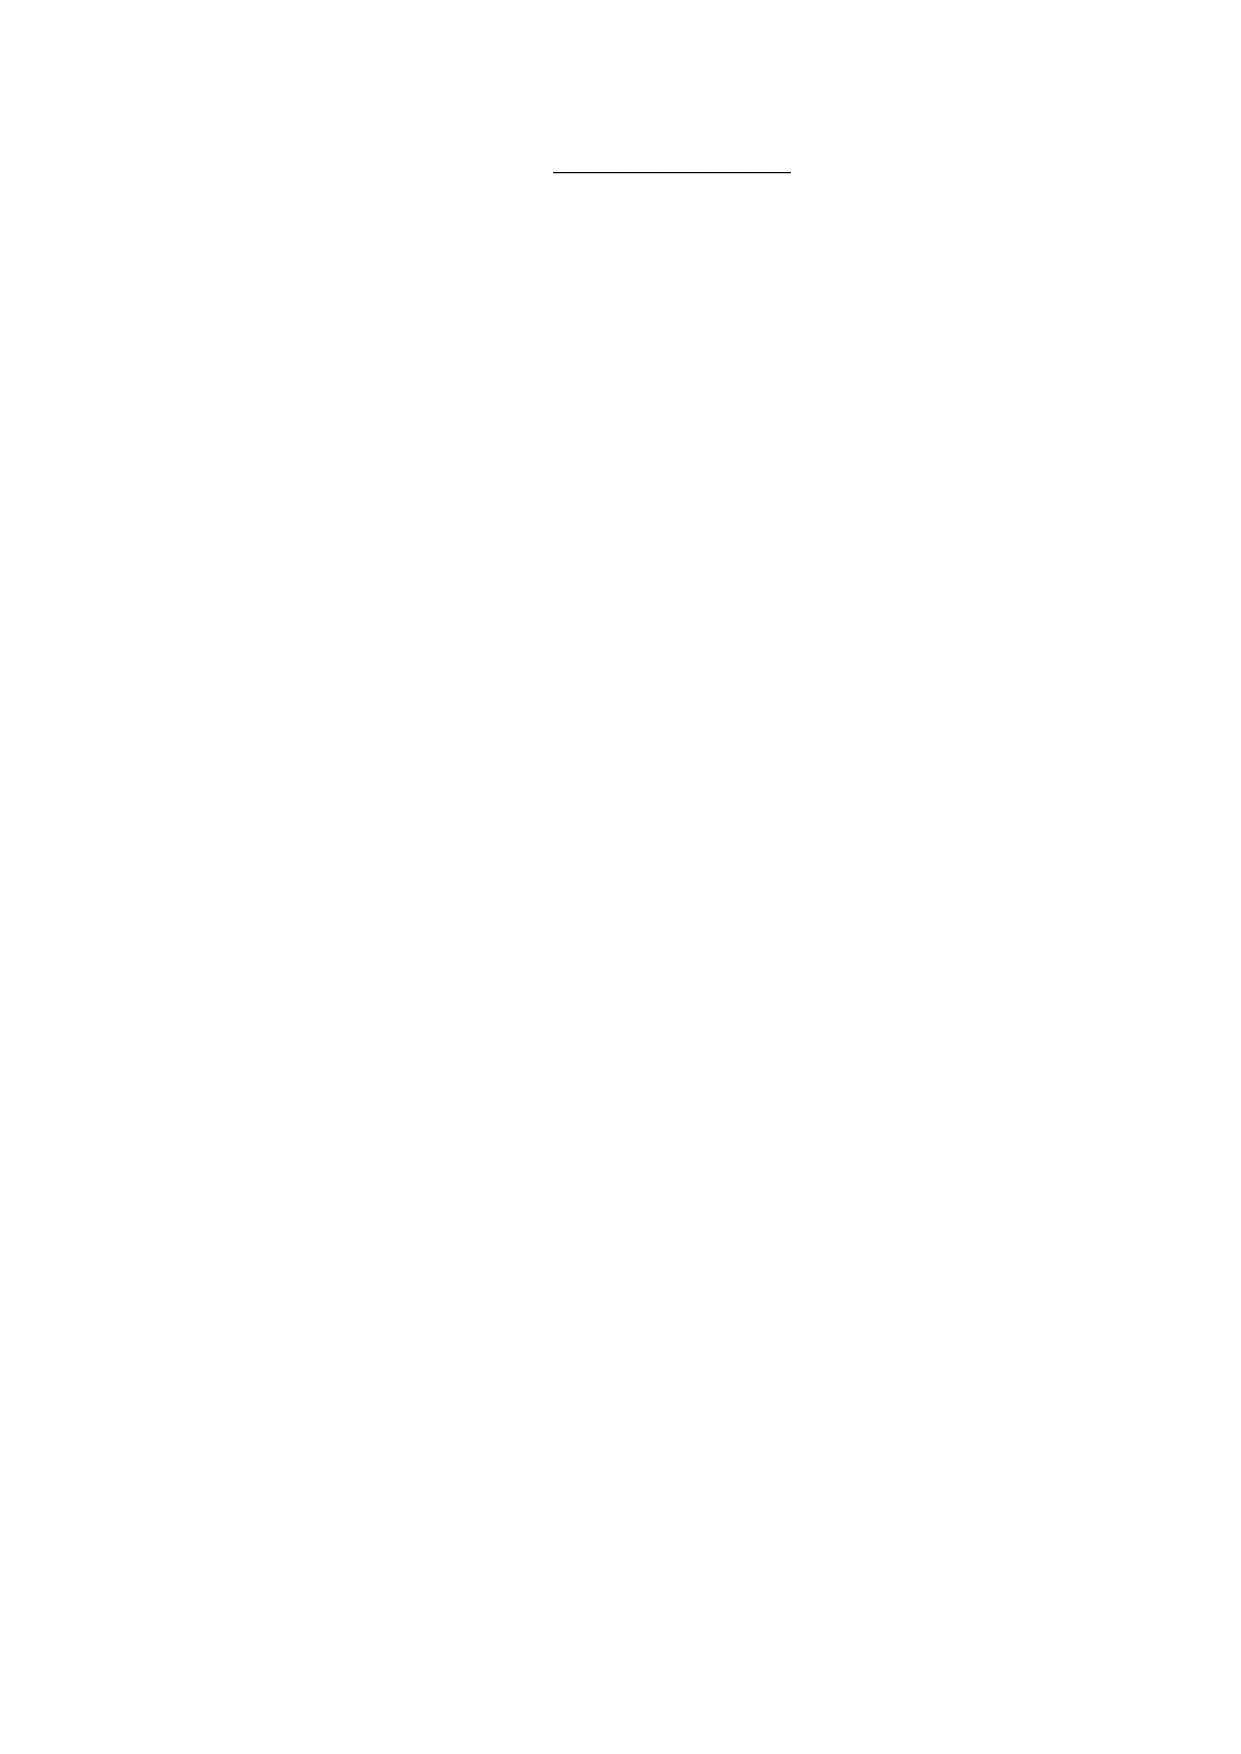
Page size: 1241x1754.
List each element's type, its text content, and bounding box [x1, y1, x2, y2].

text ___________________ [177, 147, 1167, 176]
